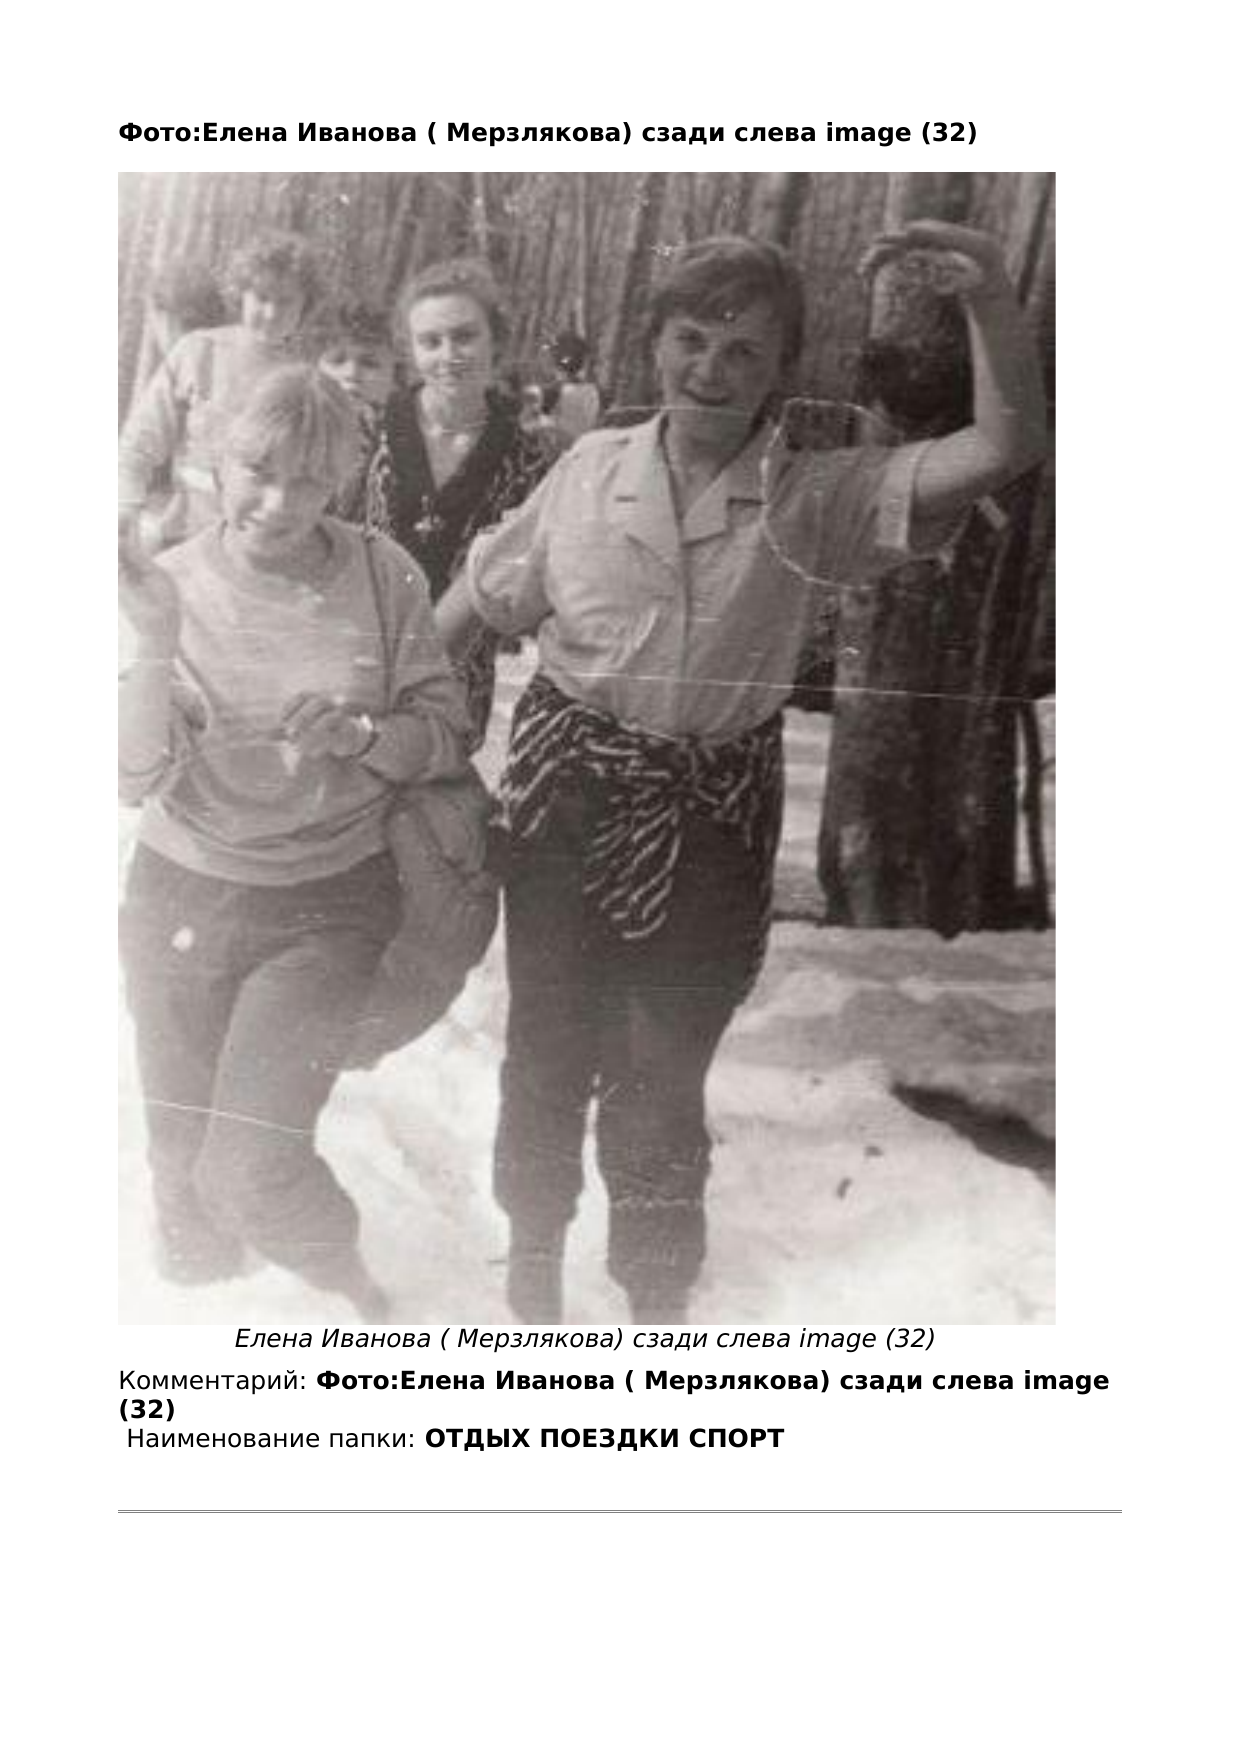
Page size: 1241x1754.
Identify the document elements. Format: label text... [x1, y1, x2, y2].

text Комментарий: Фото:Елена Иванова ( Мерзлякова) сзади слева image (32) Наименование папки: ОТДЫХ ПОЕЗДКИ СПОРТ [118, 1366, 1122, 1483]
subtitle Фото:Елена Иванова ( Мерзлякова) сзади слева image (32) [118, 118, 1122, 147]
picture [118, 172, 1056, 1325]
text Елена Иванова ( Мерзлякова) сзади слева image (32) [118, 1325, 1056, 1354]
